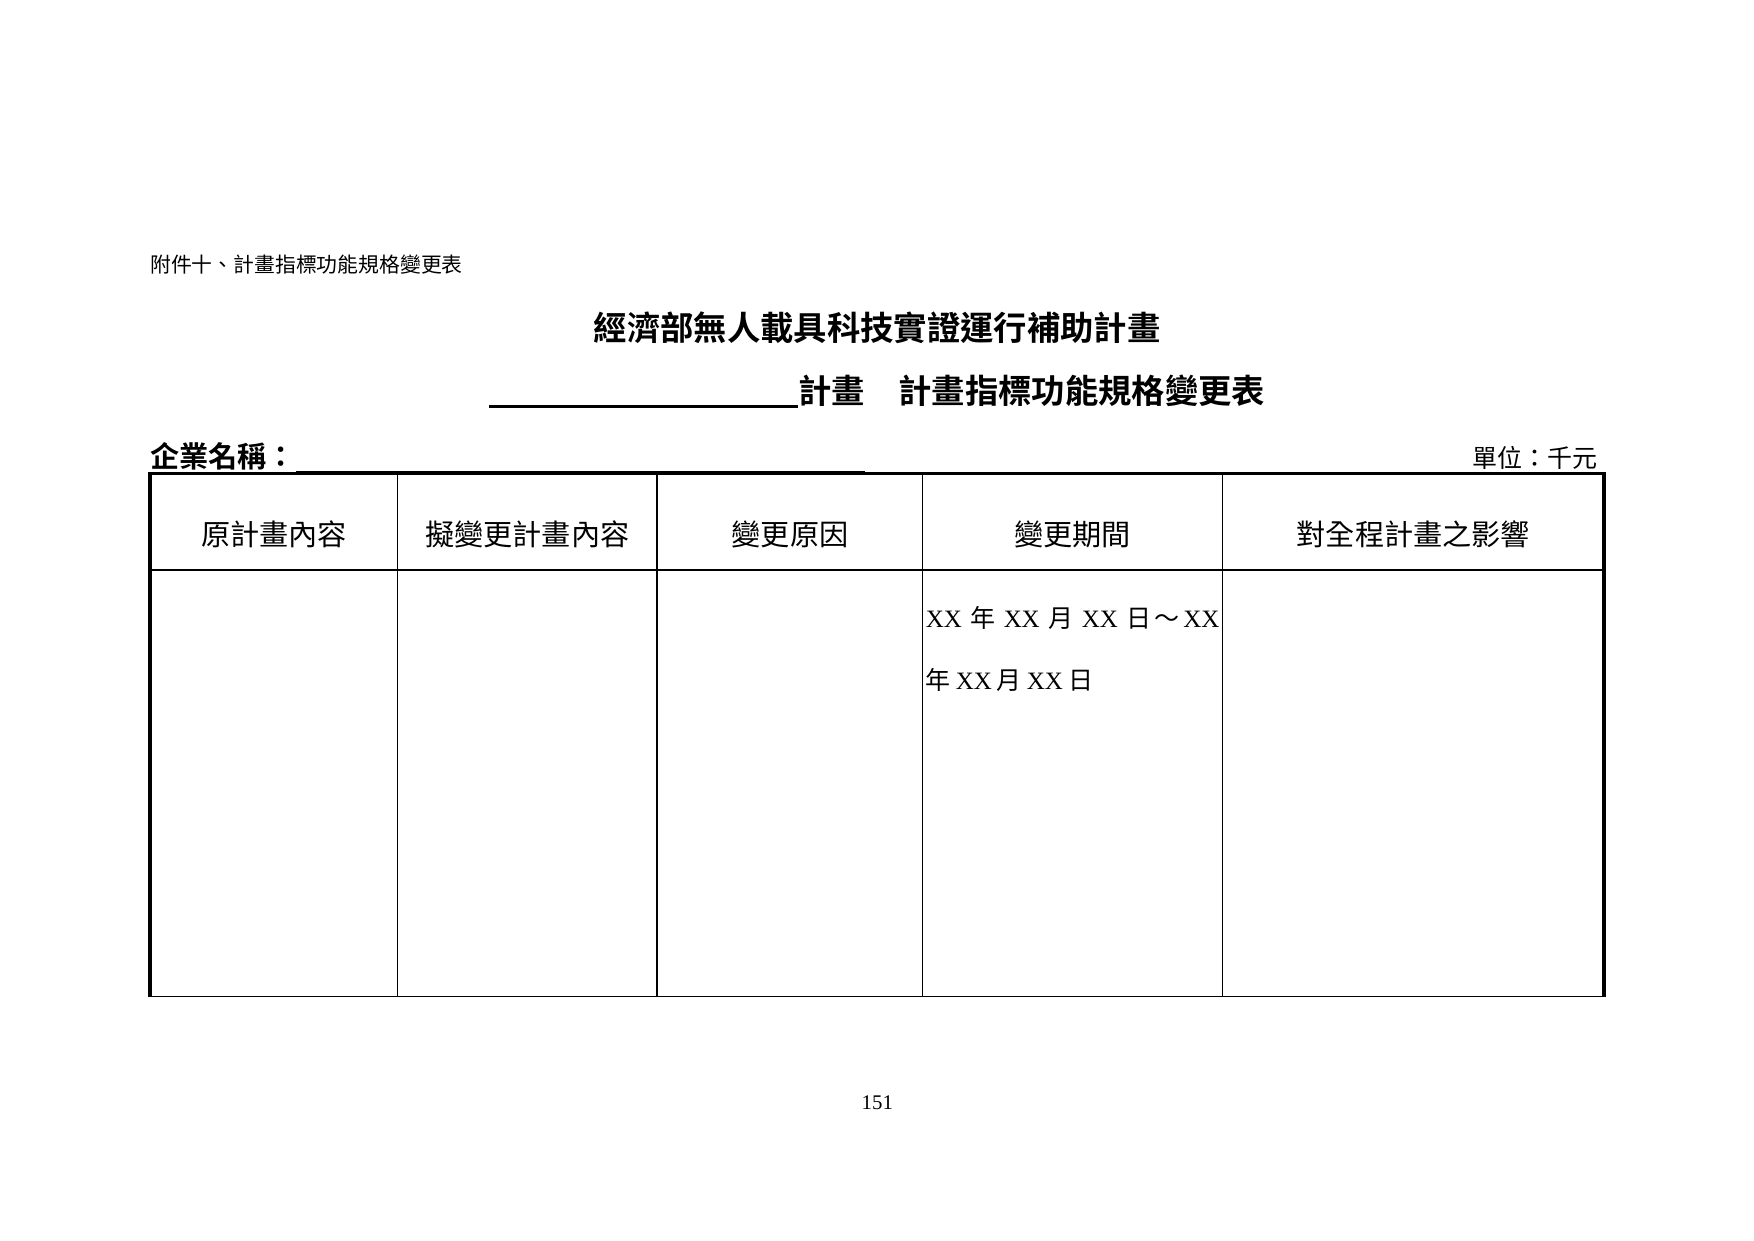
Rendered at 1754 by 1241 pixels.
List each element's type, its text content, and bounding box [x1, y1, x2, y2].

table_cell XX年XX月XX日～XX年XX月XX日 [923, 571, 1222, 996]
table_header 原計畫內容 [152, 475, 397, 569]
table_header 對全程計畫之影響 [1223, 475, 1602, 569]
table_header 變更原因 [658, 475, 922, 569]
text 經濟部無人載具科技實證運行補助計畫 [150, 285, 1604, 347]
text 企業名稱： 單位：千元 [150, 410, 1604, 472]
table_cell [398, 571, 656, 996]
table_cell [152, 571, 397, 996]
text 附件十、計畫指標功能規格變更表 [150, 222, 1604, 285]
table_header 變更期間 [923, 475, 1222, 569]
table_header 擬變更計畫內容 [398, 475, 656, 569]
table_cell [1223, 571, 1602, 996]
text 計畫 計畫指標功能規格變更表 [150, 347, 1604, 410]
table_cell [658, 571, 922, 996]
